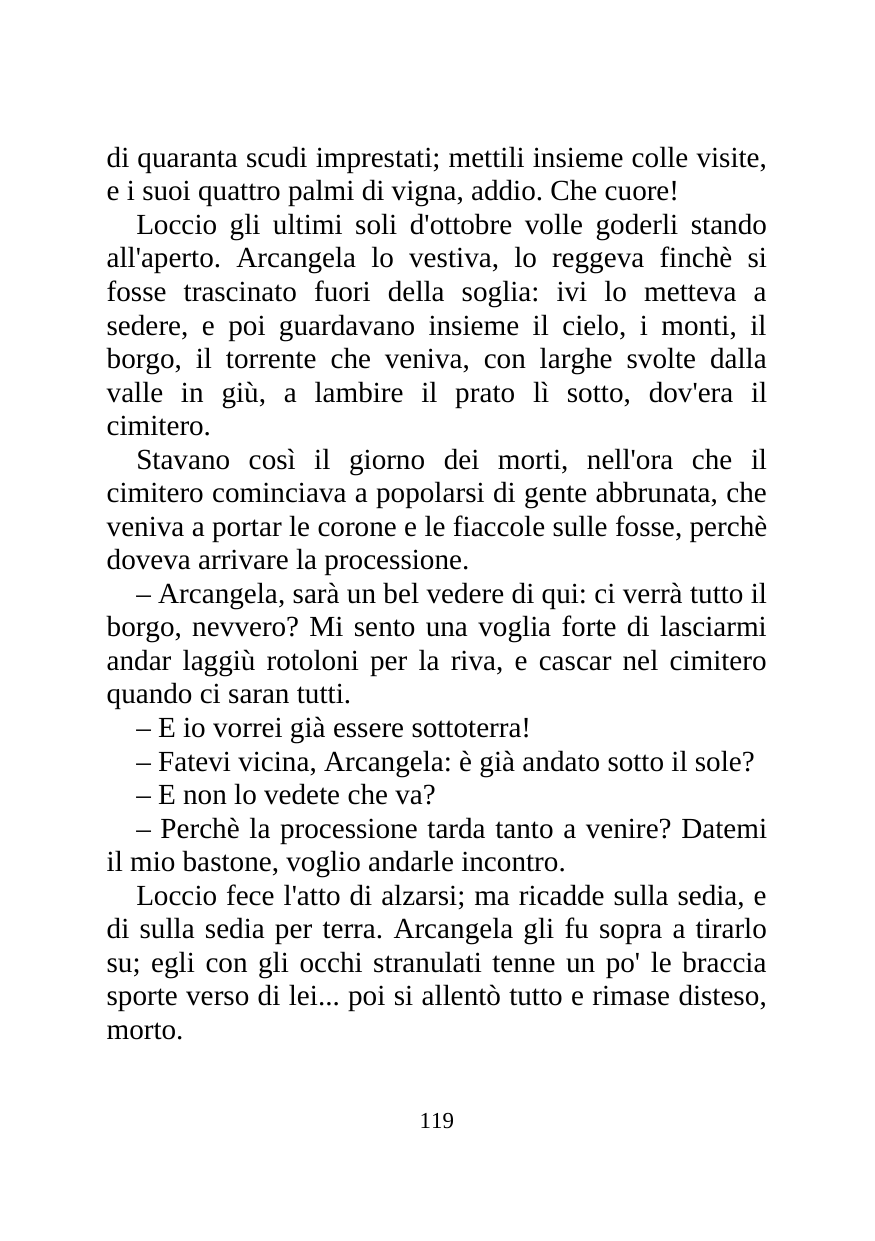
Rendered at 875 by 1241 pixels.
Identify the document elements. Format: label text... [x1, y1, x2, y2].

text – Fatevi vicina, Arcangela: è già andato sotto il sole? [106, 744, 768, 777]
text – E io vorrei già essere sottoterra! [106, 710, 768, 744]
text Loccio fece l'atto di alzarsi; ma ricadde sulla sedia, e di sulla sedia per terra. Arcangela gli fu sopra a tirarlo su; egli con gli occhi stranulati tenne un po' le braccia sporte verso di lei... poi si allentò tutto e rimase disteso, morto. [106, 878, 768, 1046]
text Loccio gli ultimi soli d'ottobre volle goderli stando all'aperto. Arcangela lo vestiva, lo reggeva finchè si fosse trascinato fuori della soglia: ivi lo metteva a sedere, e poi guardavano insieme il cielo, i monti, il borgo, il torrente che veniva, con larghe svolte dalla valle in giù, a lambire il prato lì sotto, dov'era il cimitero. [106, 207, 768, 442]
text – E non lo vedete che va? [106, 777, 768, 811]
text – Perchè la processione tarda tanto a venire? Datemi il mio bastone, voglio andarle incontro. [106, 811, 768, 878]
text di quaranta scudi imprestati; mettili insieme colle visite, e i suoi quattro palmi di vigna, addio. Che cuore! [106, 140, 768, 207]
text – Arcangela, sarà un bel vedere di qui: ci verrà tutto il borgo, nevvero? Mi sento una voglia forte di lasciarmi andar laggiù rotoloni per la riva, e cascar nel cimitero quando ci saran tutti. [106, 576, 768, 710]
text Stavano così il giorno dei morti, nell'ora che il cimitero cominciava a popolarsi di gente abbrunata, che veniva a portar le corone e le fiaccole sulle fosse, perchè doveva arrivare la processione. [106, 442, 768, 576]
